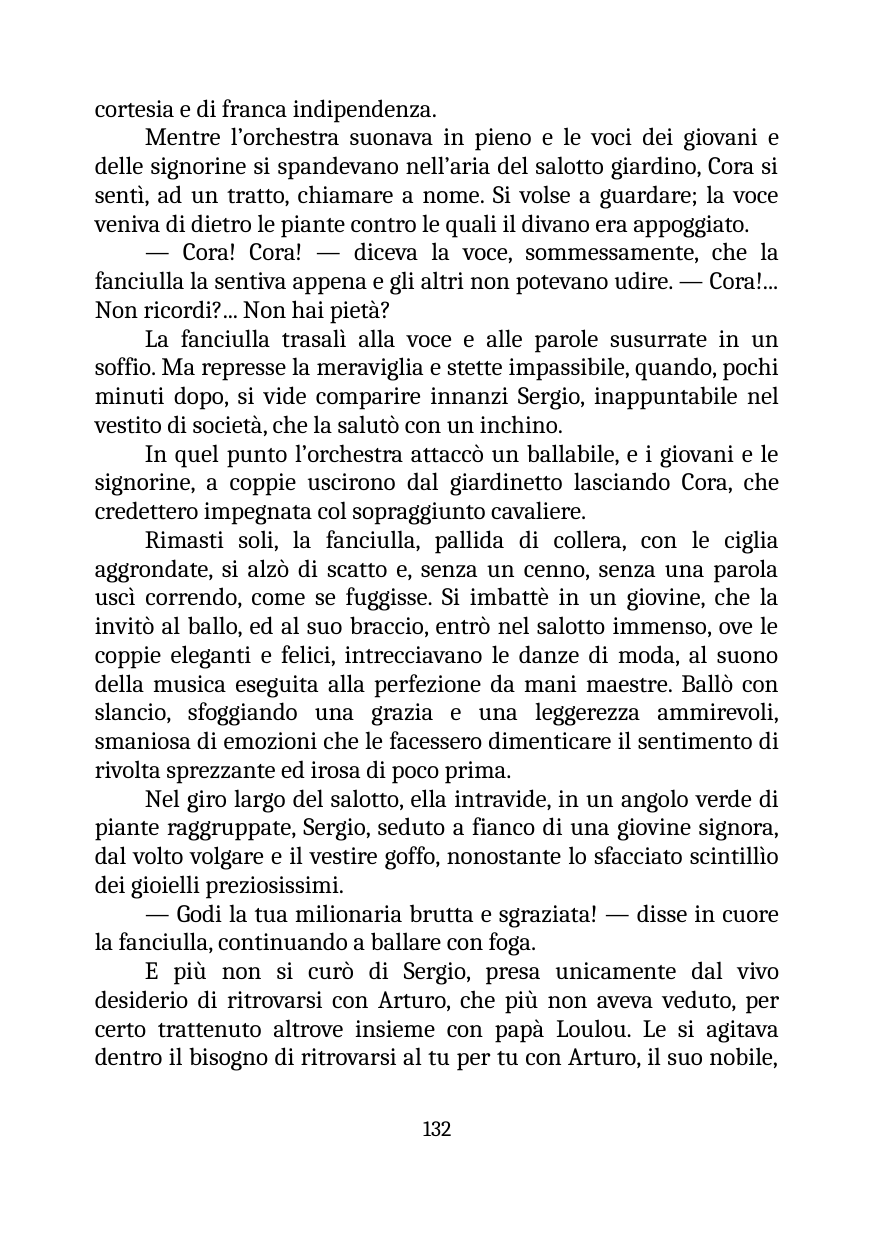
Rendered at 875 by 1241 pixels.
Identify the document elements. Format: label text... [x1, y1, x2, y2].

text E più non si curò di Sergio, presa unicamente dal vivo desiderio di ritrovarsi con Arturo, che più non aveva veduto, per certo trattenuto altrove insieme con papà Loulou. Le si agitava dentro il bisogno di ritrovarsi al tu per tu con Arturo, il suo nobile, [94, 957, 779, 1072]
text — Godi la tua milionaria brutta e sgraziata! — disse in cuore la fanciulla, continuando a ballare con foga. [94, 899, 779, 957]
text cortesia e di franca indipendenza. [94, 94, 779, 123]
text La fanciulla trasalì alla voce e alle parole susurrate in un soffio. Ma represse la meraviglia e stette impassibile, quando, pochi minuti dopo, si vide comparire innanzi Sergio, inappuntabile nel vestito di società, che la salutò con un inchino. [94, 324, 779, 439]
text Mentre l’orchestra suonava in pieno e le voci dei giovani e delle signorine si spandevano nell’aria del salotto giardino, Cora si sentì, ad un tratto, chiamare a nome. Si volse a guardare; la voce veniva di dietro le piante contro le quali il divano era appoggiato. [94, 123, 779, 238]
text — Cora! Cora! — diceva la voce, sommessamente, che la fanciulla la sentiva appena e gli altri non potevano udire. — Cora!... Non ricordi?... Non hai pietà? [94, 238, 779, 324]
text In quel punto l’orchestra attaccò un ballabile, e i giovani e le signorine, a coppie uscirono dal giardinetto lasciando Cora, che credettero impegnata col sopraggiunto cavaliere. [94, 439, 779, 526]
text Rimasti soli, la fanciulla, pallida di collera, con le ciglia aggrondate, si alzò di scatto e, senza un cenno, senza una parola uscì correndo, come se fuggisse. Si imbattè in un giovine, che la invitò al ballo, ed al suo braccio, entrò nel salotto immenso, ove le coppie eleganti e felici, intrecciavano le danze di moda, al suono della musica eseguita alla perfezione da mani maestre. Ballò con slancio, sfoggiando una grazia e una leggerezza ammirevoli, smaniosa di emozioni che le facessero dimenticare il sentimento di rivolta sprezzante ed irosa di poco prima. [94, 526, 779, 784]
text Nel giro largo del salotto, ella intravide, in un angolo verde di piante raggruppate, Sergio, seduto a fianco di una giovine signora, dal volto volgare e il vestire goffo, nonostante lo sfacciato scintillìo dei gioielli preziosissimi. [94, 784, 779, 899]
